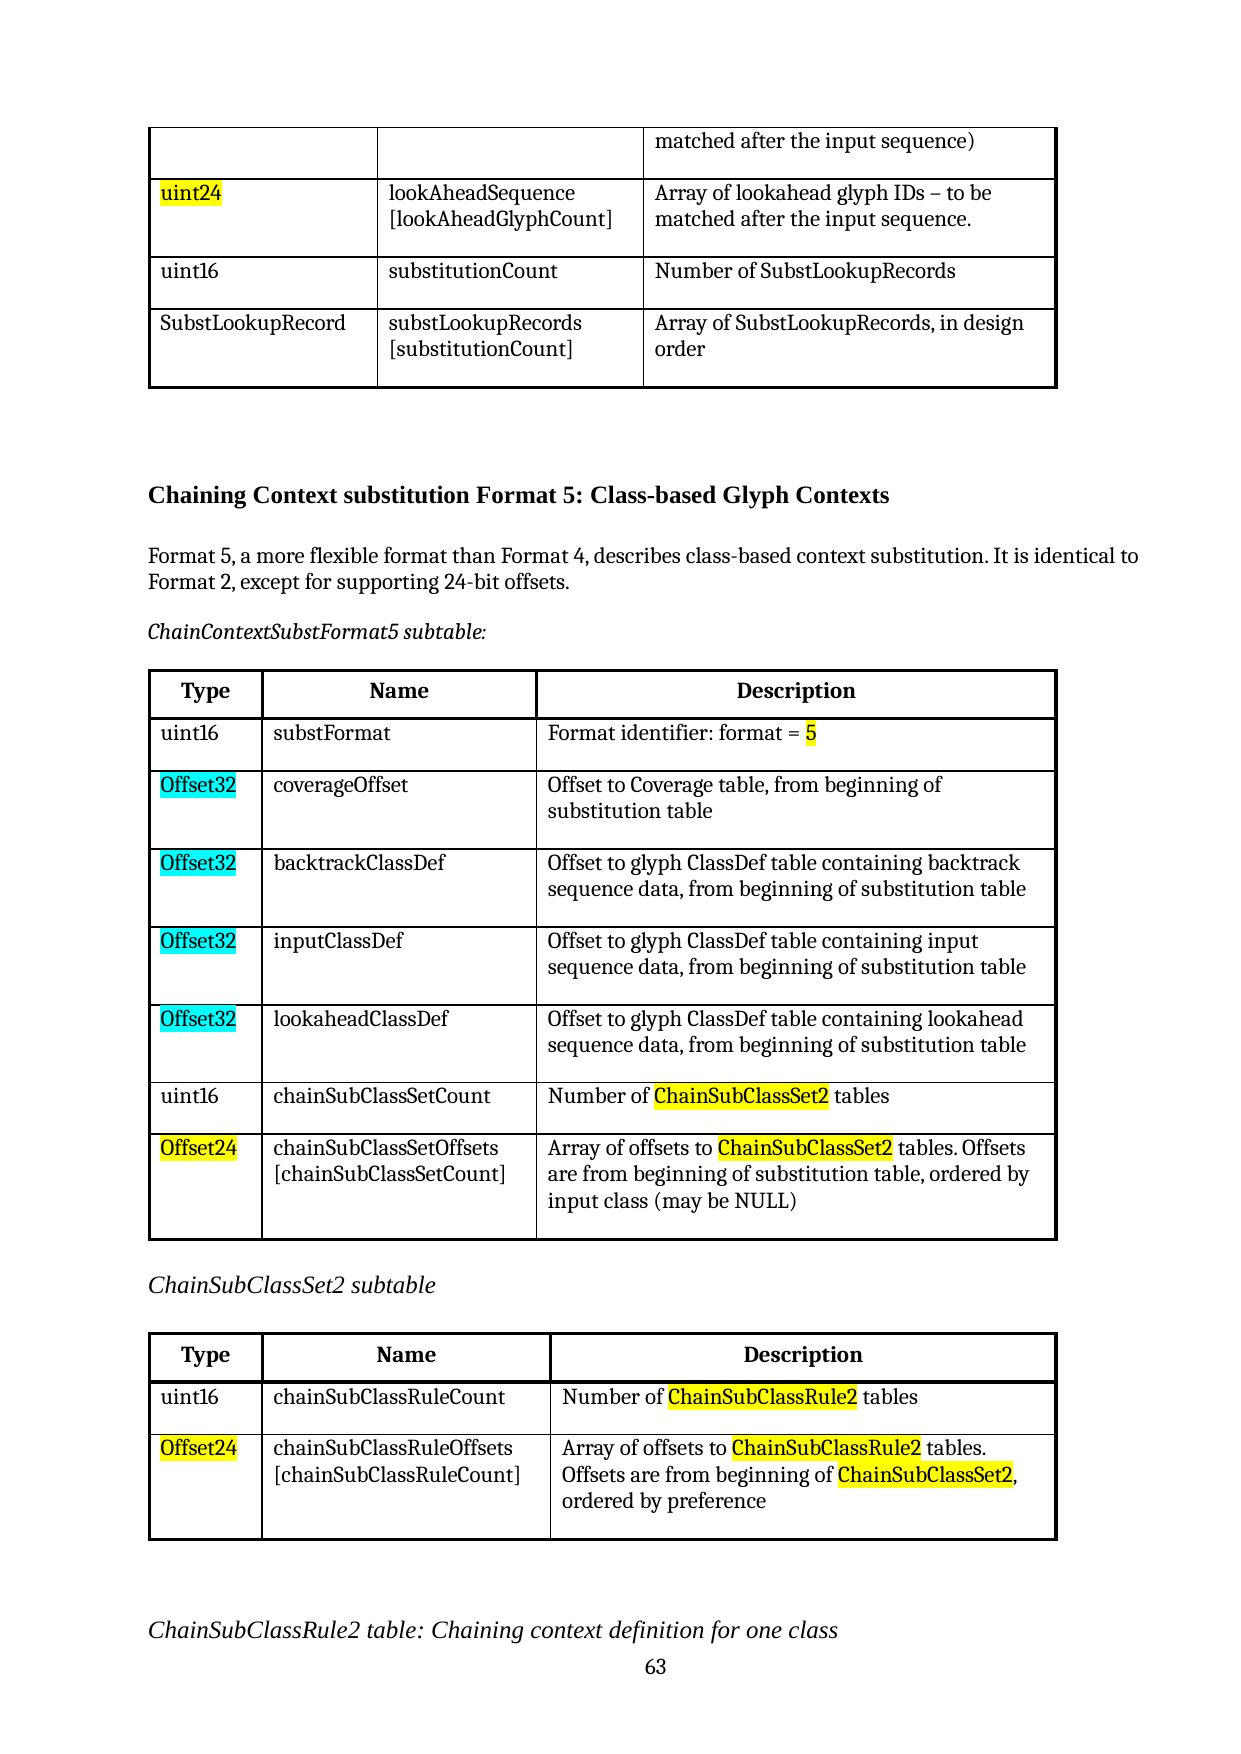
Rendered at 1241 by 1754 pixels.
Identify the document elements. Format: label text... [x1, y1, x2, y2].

table_cell lookAheadSequence [lookAheadGlyphCount] [378, 180, 643, 256]
table_header Description [538, 672, 1054, 717]
table_cell lookaheadClassDef [263, 1006, 536, 1082]
text ChainSubClassSet2 subtable [148, 1270, 1163, 1299]
text ChainSubClassRule2 table: Chaining context definition for one class [148, 1616, 1163, 1644]
table_cell uint16 [151, 1384, 261, 1433]
table_cell Array of offsets to ChainSubClassRule2 tables. Offsets are from beginning of ChainSubClassSet2, ordered by preference [551, 1435, 1054, 1538]
table_cell Array of lookahead glyph IDs – to be matched after the input sequence. [644, 180, 1054, 256]
table_cell Offset to glyph ClassDef table containing input sequence data, from beginning of substitution table [537, 928, 1054, 1004]
table_header Type [151, 672, 261, 717]
table_cell Number of SubstLookupRecords [644, 258, 1054, 308]
table_header Description [552, 1335, 1054, 1380]
table_cell [378, 128, 643, 178]
table_cell Offset to glyph ClassDef table containing lookahead sequence data, from beginning of substitution table [537, 1006, 1054, 1082]
text Format 5, a more flexible format than Format 4, describes class-based context substitution. It is identical to Format 2, except for supporting 24-bit offsets. [148, 542, 1163, 595]
table_cell Number of ChainSubClassSet2 tables [537, 1083, 1054, 1133]
table_cell substLookupRecords [substitutionCount] [378, 310, 643, 386]
table_cell Offset to glyph ClassDef table containing backtrack sequence data, from beginning of substitution table [537, 850, 1054, 926]
table_cell SubstLookupRecord [151, 310, 377, 386]
table_cell Offset32 [151, 850, 261, 926]
table_cell chainSubClassSetCount [263, 1083, 536, 1133]
table_cell backtrackClassDef [263, 850, 536, 926]
table_cell substFormat [263, 720, 536, 770]
table_cell inputClassDef [263, 928, 536, 1004]
table_cell [151, 128, 377, 178]
table_header Name [264, 1335, 549, 1380]
text Chaining Context substitution Format 5: Class-based Glyph Contexts [148, 480, 1163, 509]
table_header Name [264, 672, 535, 717]
table_cell Offset32 [151, 1006, 261, 1082]
table_cell coverageOffset [263, 772, 536, 848]
table_cell chainSubClassRuleCount [263, 1384, 550, 1433]
table_cell matched after the input sequence) [644, 128, 1054, 178]
table_cell uint24 [151, 180, 377, 256]
table_cell substitutionCount [378, 258, 643, 308]
table_cell Array of offsets to ChainSubClassSet2 tables. Offsets are from beginning of substitution table, ordered by input class (may be NULL) [537, 1135, 1054, 1238]
table_cell chainSubClassRuleOffsets [chainSubClassRuleCount] [263, 1435, 550, 1538]
table_cell Number of ChainSubClassRule2 tables [551, 1384, 1054, 1433]
text ChainContextSubstFormat5 subtable: [148, 619, 1163, 645]
table_cell Array of SubstLookupRecords, in design order [644, 310, 1054, 386]
table_cell Offset24 [151, 1135, 261, 1238]
table_cell Offset32 [151, 928, 261, 1004]
table_header Type [151, 1335, 261, 1380]
table_cell Offset to Coverage table, from beginning of substitution table [537, 772, 1054, 848]
table_cell Offset32 [151, 772, 261, 848]
table_cell Format identifier: format = 5 [537, 720, 1054, 770]
table_cell uint16 [151, 1083, 261, 1133]
table_cell Offset24 [151, 1435, 261, 1538]
table_cell uint16 [151, 258, 377, 308]
table_cell chainSubClassSetOffsets [chainSubClassSetCount] [263, 1135, 536, 1238]
table_cell uint16 [151, 720, 261, 770]
